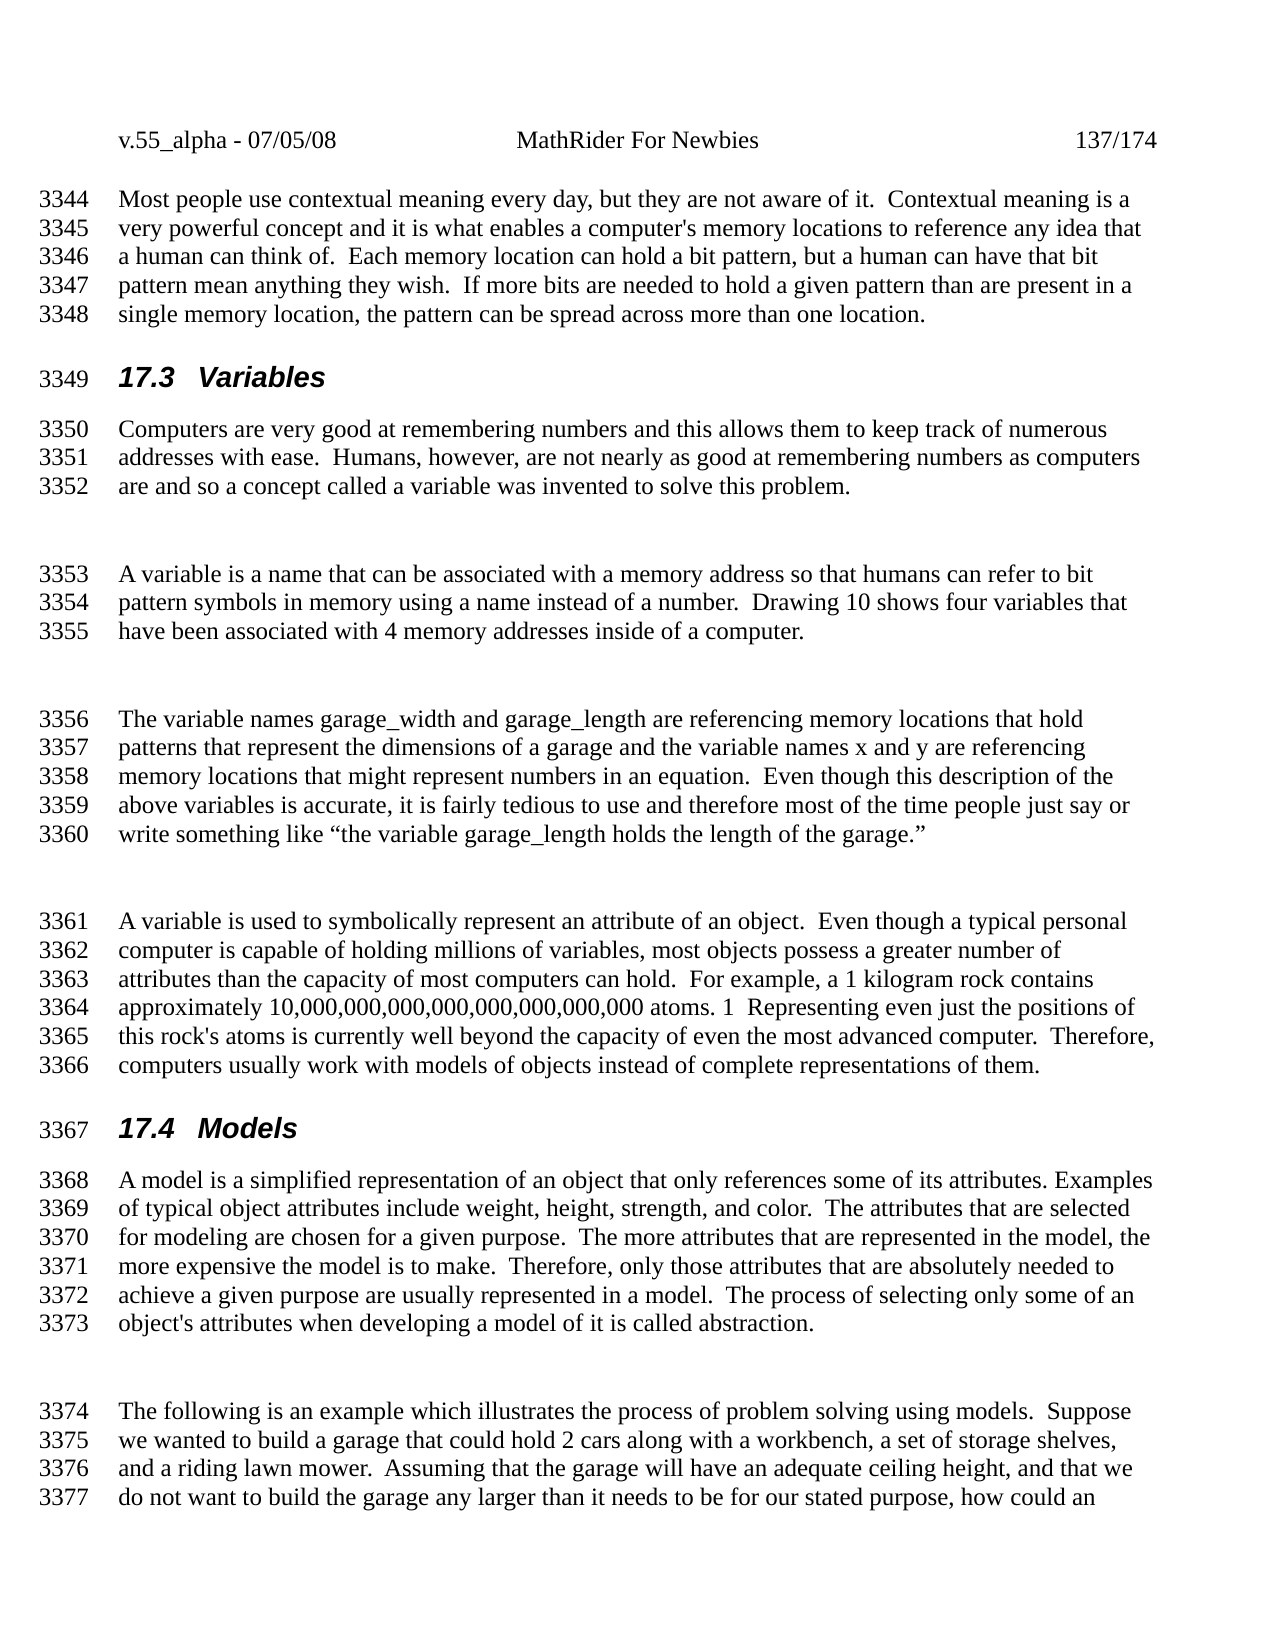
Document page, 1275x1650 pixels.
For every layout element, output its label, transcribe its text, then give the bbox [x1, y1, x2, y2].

text Most people use contextual meaning every day, but they are not aware of it. Contextual meaning is a very powerful concept and it is what enables a computer's memory locations to reference any idea that a human can think of. Each memory location can hold a bit pattern, but a human can have that bit pattern mean anything they wish. If more bits are needed to hold a given pattern than are present in a single memory location, the pattern can be spread across more than one location. [118, 184, 1157, 328]
text A variable is used to symbolically represent an attribute of an object. Even though a typical personal computer is capable of holding millions of variables, most objects possess a greater number of attributes than the capacity of most computers can hold. For example, a 1 kilogram rock contains approximately 10,000,000,000,000,000,000,000,000 atoms. 1 Representing even just the positions of this rock's atoms is currently well beyond the capacity of even the most advanced computer. Therefore, computers usually work with models of objects instead of complete representations of them. [118, 906, 1157, 1079]
subtitle Variables [118, 360, 1157, 394]
text Computers are very good at remembering numbers and this allows them to keep track of numerous addresses with ease. Humans, however, are not nearly as good at remembering numbers as computers are and so a concept called a variable was invented to solve this problem. [118, 414, 1157, 500]
subtitle Models [118, 1111, 1157, 1145]
text A model is a simplified representation of an object that only references some of its attributes. Examples of typical object attributes include weight, height, strength, and color. The attributes that are selected for modeling are chosen for a given purpose. The more attributes that are represented in the model, the more expensive the model is to make. Therefore, only those attributes that are absolutely needed to achieve a given purpose are usually represented in a model. The process of selecting only some of an object's attributes when developing a model of it is called abstraction. [118, 1165, 1157, 1337]
text The variable names garage_width and garage_length are referencing memory locations that hold patterns that represent the dimensions of a garage and the variable names x and y are referencing memory locations that might represent numbers in an equation. Even though this description of the above variables is accurate, it is fairly tedious to use and therefore most of the time people just say or write something like “the variable garage_length holds the length of the garage.” [118, 704, 1157, 847]
text The following is an example which illustrates the process of problem solving using models. Suppose we wanted to build a garage that could hold 2 cars along with a workbench, a set of storage shelves, and a riding lawn mower. Assuming that the garage will have an adequate ceiling height, and that we do not want to build the garage any larger than it needs to be for our stated purpose, how could an [118, 1396, 1157, 1511]
text A variable is a name that can be associated with a memory address so that humans can refer to bit pattern symbols in memory using a name instead of a number. Drawing 10 shows four variables that have been associated with 4 memory addresses inside of a computer. [118, 559, 1157, 645]
